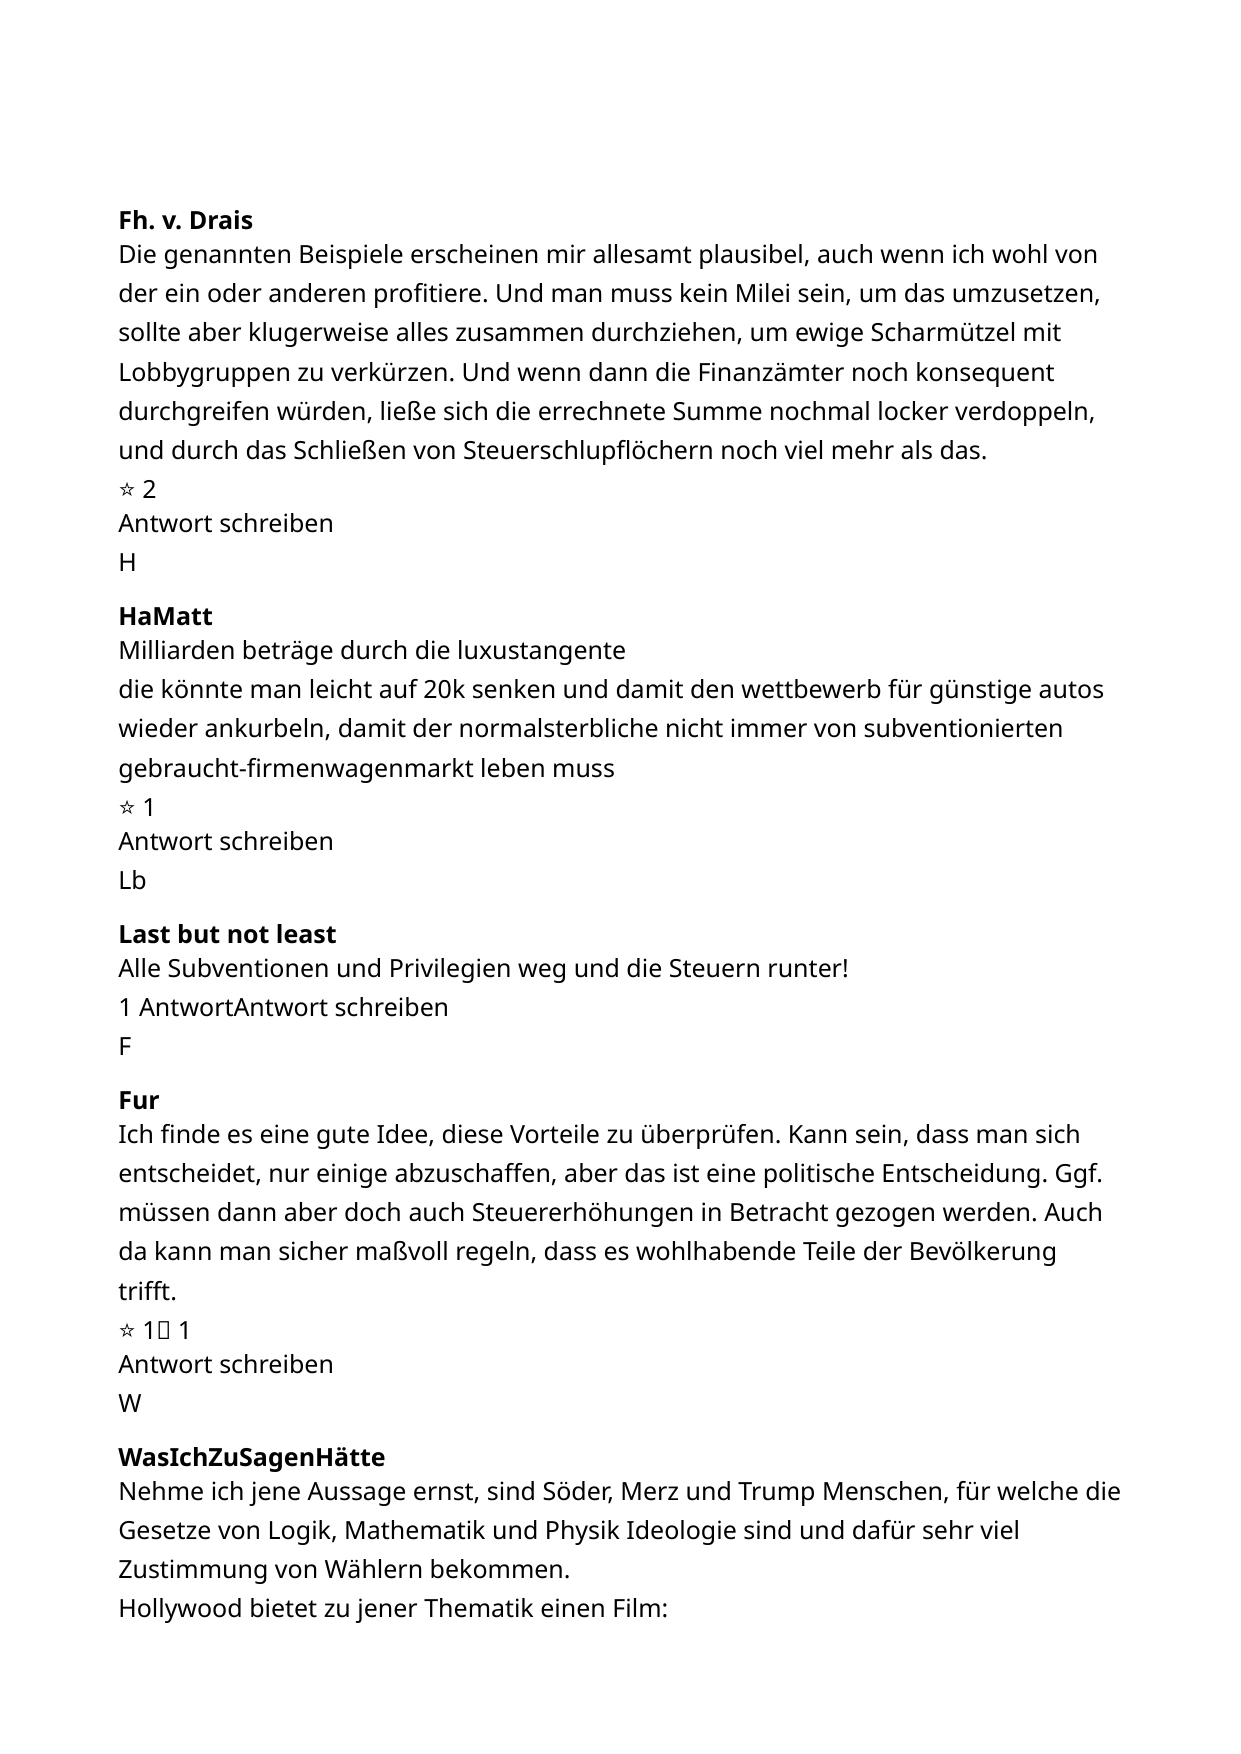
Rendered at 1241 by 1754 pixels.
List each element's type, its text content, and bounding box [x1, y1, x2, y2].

text Antwort schreiben [118, 506, 1122, 540]
subtitle HaMatt [118, 599, 1122, 633]
text Antwort schreiben [118, 1346, 1122, 1381]
text 1 AntwortAntwort schreiben [118, 989, 1122, 1024]
text Antwort schreiben [118, 823, 1122, 857]
text Ich finde es eine gute Idee, diese Vorteile zu überprüfen. Kann sein, dass man sich entscheidet, nur einige abzuschaffen, aber das ist eine politische Entscheidung. Ggf. müssen dann aber doch auch Steuererhöhungen in Betracht gezogen werden. Auch da kann man sicher maßvoll regeln, dass es wohlhabende Teile der Bevölkerung trifft. [118, 1117, 1122, 1307]
subtitle Fur [118, 1082, 1122, 1117]
text F [118, 1029, 1122, 1063]
text Hollywood bietet zu jener Thematik einen Film: [118, 1591, 1122, 1625]
subtitle Fh. v. Drais [118, 203, 1122, 237]
text Die genannten Beispiele erscheinen mir allesamt plausibel, auch wenn ich wohl von der ein oder anderen profitiere. Und man muss kein Milei sein, um das umzusetzen, sollte aber klugerweise alles zusammen durchziehen, um ewige Scharmützel mit Lobbygruppen zu verkürzen. Und wenn dann die Finanzämter noch konsequent durchgreifen würden, ließe sich die errechnete Summe nochmal locker verdoppeln, und durch das Schließen von Steuerschlupflöchern noch viel mehr als das. [118, 237, 1122, 467]
text Milliarden beträge durch die luxustangente [118, 633, 1122, 667]
text W [118, 1386, 1122, 1420]
subtitle Last but not least [118, 916, 1122, 950]
text ⭐️ 1 [118, 789, 1122, 823]
text H [118, 545, 1122, 579]
text Nehme ich jene Aussage ernst, sind Söder, Merz und Trump Menschen, für welche die Gesetze von Logik, Mathematik und Physik Ideologie sind und dafür sehr viel Zustimmung von Wählern bekommen. [118, 1473, 1122, 1586]
text Alle Subventionen und Privilegien weg und die Steuern runter! [118, 950, 1122, 984]
text Lb [118, 863, 1122, 897]
text ⭐️ 1🤨 1 [118, 1312, 1122, 1346]
subtitle WasIchZuSagenHätte [118, 1439, 1122, 1473]
text die könnte man leicht auf 20k senken und damit den wettbewerb für günstige autos wieder ankurbeln, damit der normalsterbliche nicht immer von subventionierten gebraucht-firmenwagenmarkt leben muss [118, 672, 1122, 784]
text ⭐️ 2 [118, 472, 1122, 506]
